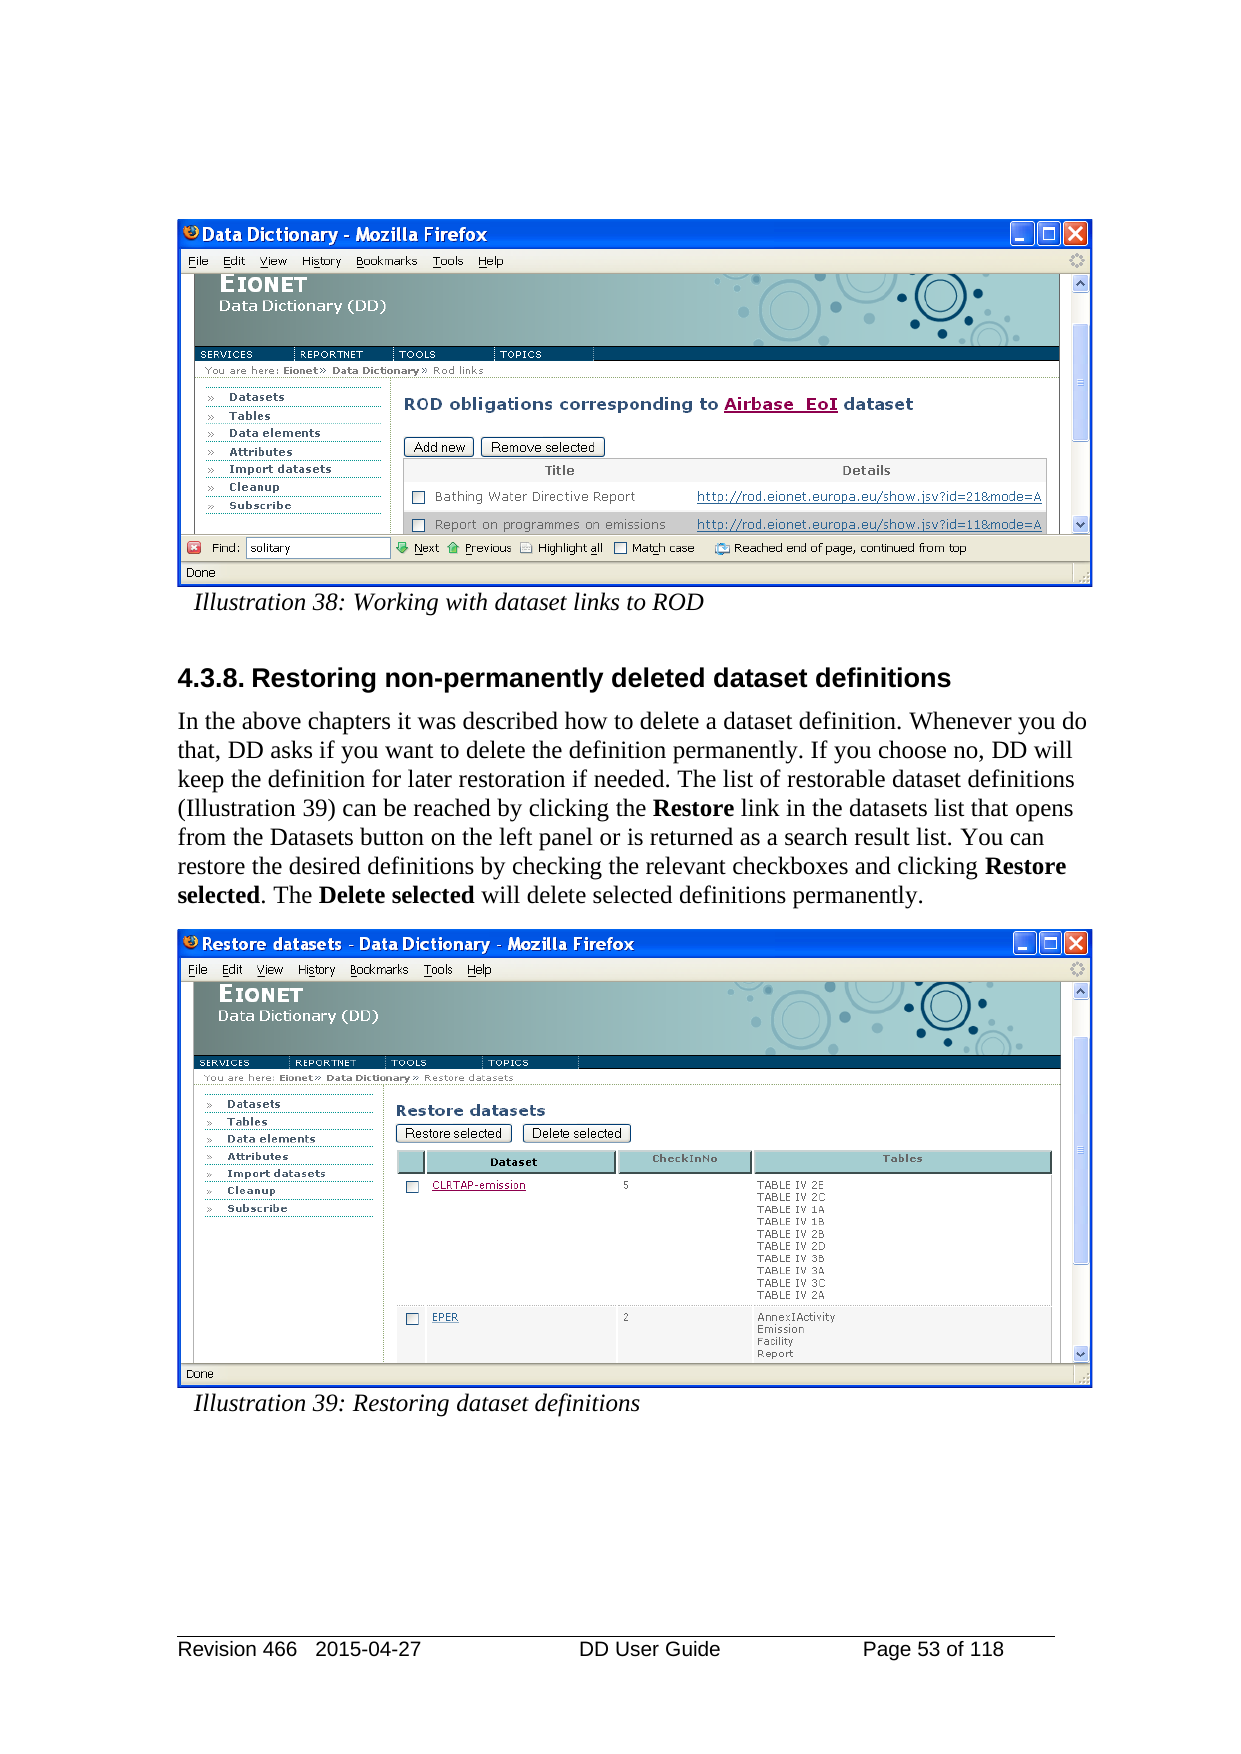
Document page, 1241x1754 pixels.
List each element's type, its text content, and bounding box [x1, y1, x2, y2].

text Illustration 38: Working with dataset links to ROD [194, 587, 1076, 616]
text In the above chapters it was described how to delete a dataset definition. Whenever you do that, DD asks if you want to delete the definition permanently. If you choose no, DD will keep the definition for later restoration if needed. The list of restorable dataset definitions (Illustration 39) can be reached by clicking the Restore link in the datasets list that opens from the Datasets button on the left panel or is returned as a search result list. You can restore the desired definitions by checking the relevant checkboxes and clicking Restore selected. The Delete selected will delete selected definitions permanently. [177, 706, 1092, 909]
picture [177, 929, 1093, 1388]
subtitle Restoring non-permanently deleted dataset definitions [177, 662, 1092, 693]
picture [177, 219, 1093, 587]
text Illustration 39: Restoring dataset definitions [194, 1388, 1076, 1417]
